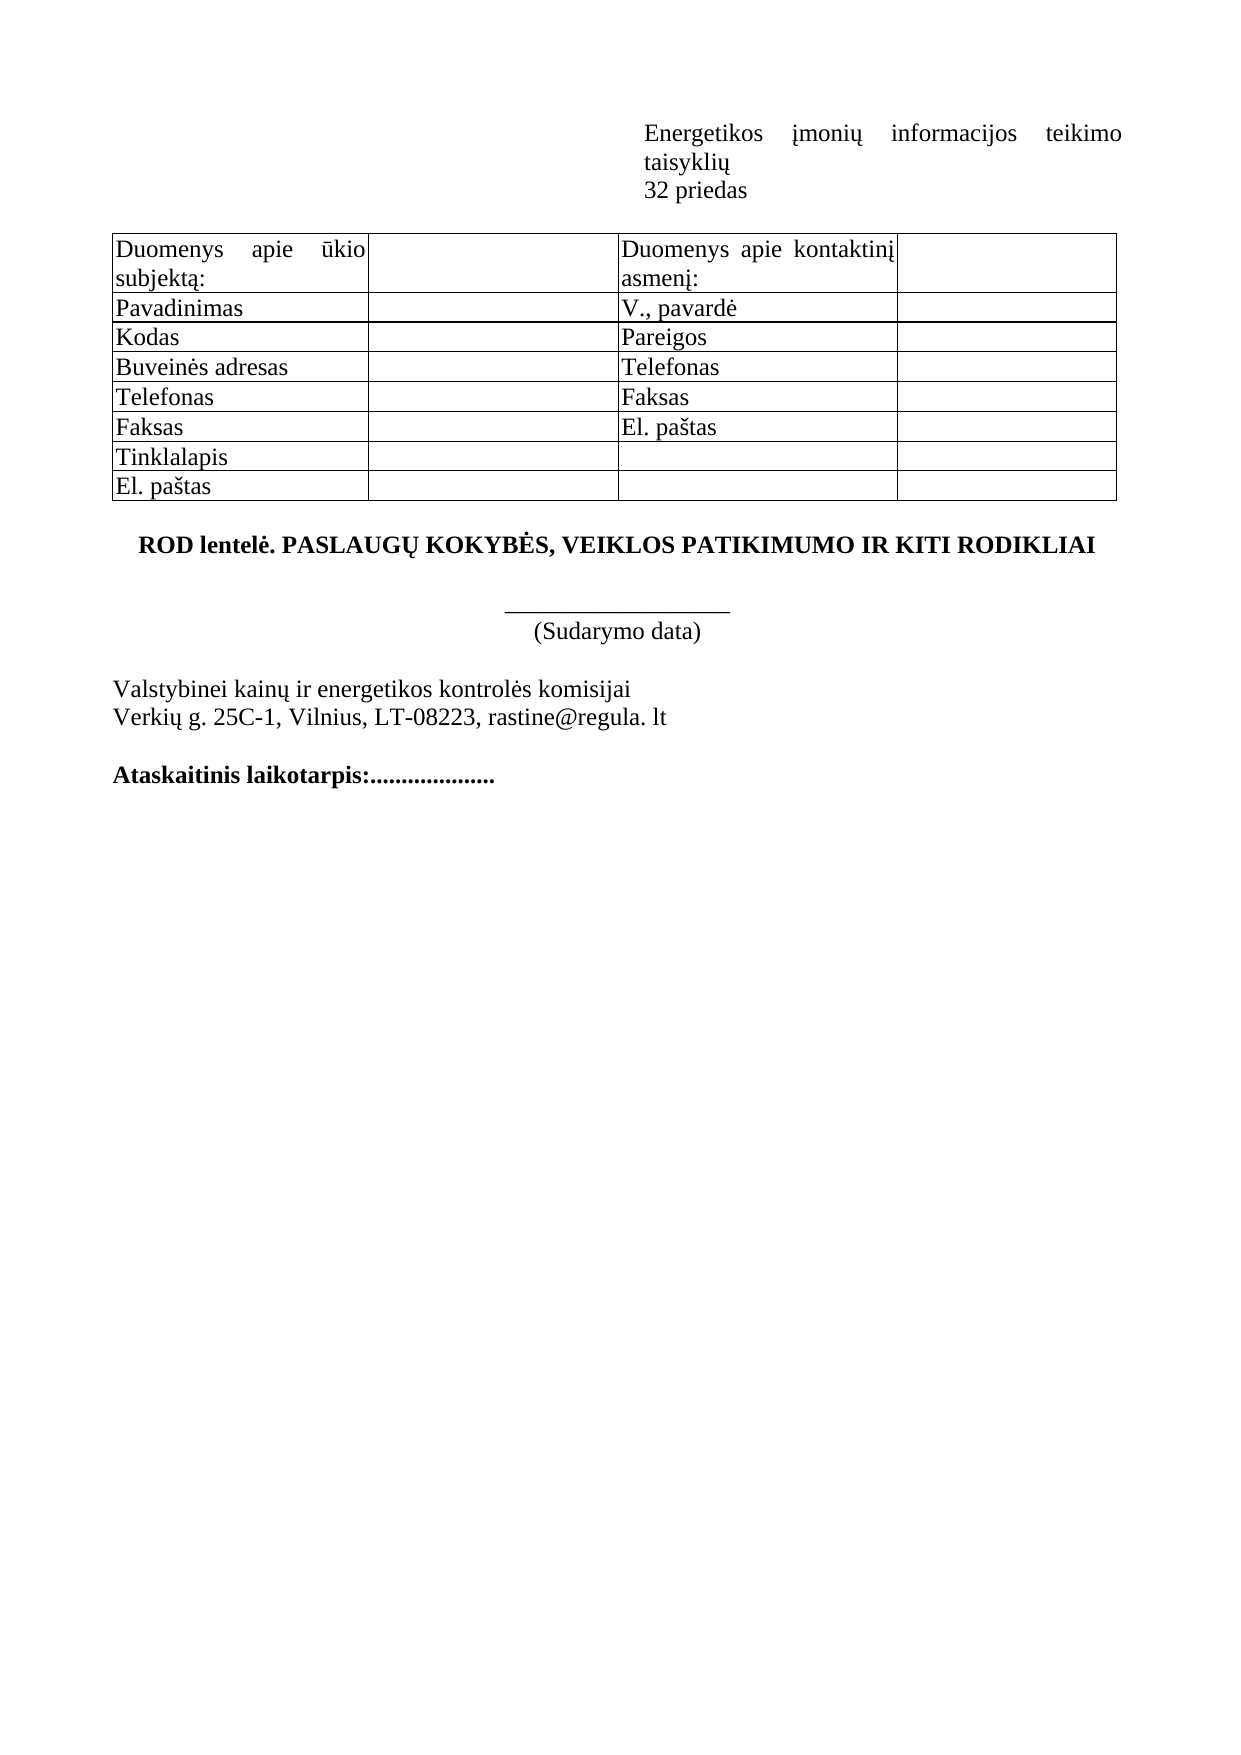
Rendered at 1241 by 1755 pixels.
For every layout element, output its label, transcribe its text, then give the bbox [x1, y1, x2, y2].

table_cell [619, 471, 897, 500]
table_cell [898, 293, 1116, 321]
table_cell [369, 442, 618, 470]
table_header [898, 234, 1116, 292]
text Verkių g. 25C-1, Vilnius, LT-08223, rastine@regula. lt [112, 702, 1122, 731]
table_cell [369, 471, 618, 500]
table_cell Faksas [619, 382, 897, 411]
table_cell [369, 323, 618, 351]
table_cell [898, 323, 1116, 351]
table_cell [369, 293, 618, 321]
table_cell Pareigos [619, 323, 897, 351]
table_cell Buveinės adresas [113, 352, 368, 381]
table_cell Telefonas [619, 352, 897, 381]
text (Sudarymo data) [112, 616, 1122, 645]
table_cell Telefonas [113, 382, 368, 411]
text Energetikos įmonių informacijos teikimo taisyklių [644, 118, 1122, 176]
text ROD lentelė. PASLAUGŲ KOKYBĖS, VEIKLOS PATIKIMUMO IR KITI RODIKLIAI [112, 530, 1122, 559]
table_header Duomenys apie ūkio subjektą: [113, 234, 368, 292]
table_cell Tinklalapis [113, 442, 368, 470]
table_cell [369, 412, 618, 441]
table_cell [898, 382, 1116, 411]
table_cell El. paštas [113, 471, 368, 500]
table_header [369, 234, 618, 292]
table_header Duomenys apie kontaktinį asmenį: [619, 234, 897, 292]
table_cell Faksas [113, 412, 368, 441]
text Ataskaitinis laikotarpis:.................... [112, 760, 1122, 789]
table_cell [898, 442, 1116, 470]
table_cell [898, 471, 1116, 500]
table_cell [898, 412, 1116, 441]
table_cell Kodas [113, 323, 368, 351]
text __________________ [112, 587, 1122, 616]
table_cell V., pavardė [619, 293, 897, 321]
text 32 priedas [644, 176, 1122, 204]
table_cell El. paštas [619, 412, 897, 441]
table_cell [619, 442, 897, 470]
table_cell [369, 382, 618, 411]
text Valstybinei kainų ir energetikos kontrolės komisijai [112, 674, 1122, 702]
table_cell [369, 352, 618, 381]
table_cell Pavadinimas [113, 293, 368, 321]
table_cell [898, 352, 1116, 381]
